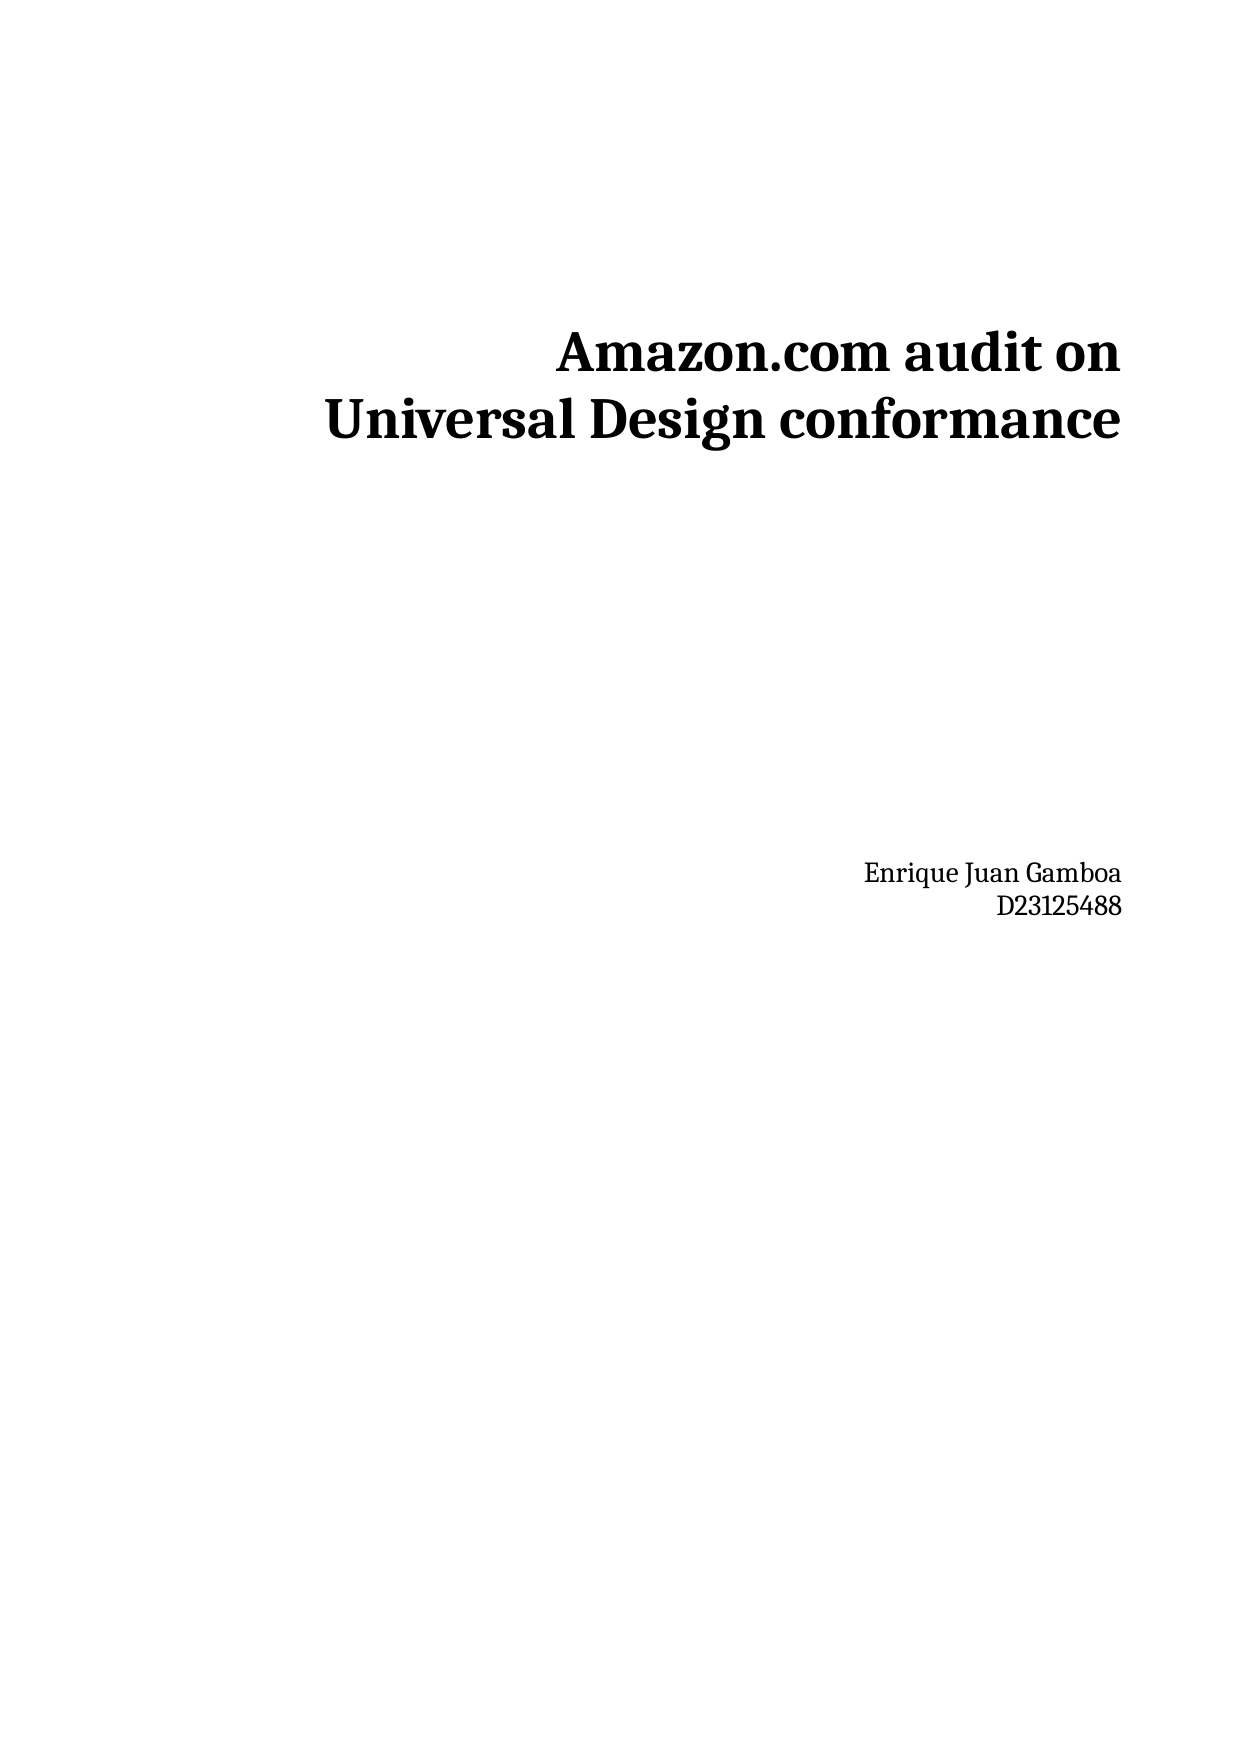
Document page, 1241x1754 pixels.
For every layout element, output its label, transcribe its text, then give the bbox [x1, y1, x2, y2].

text D23125488 [118, 889, 1122, 923]
text Universal Design conformance [118, 386, 1122, 453]
text Enrique Juan Gamboa [118, 856, 1122, 889]
text Amazon.com audit on [118, 319, 1122, 386]
